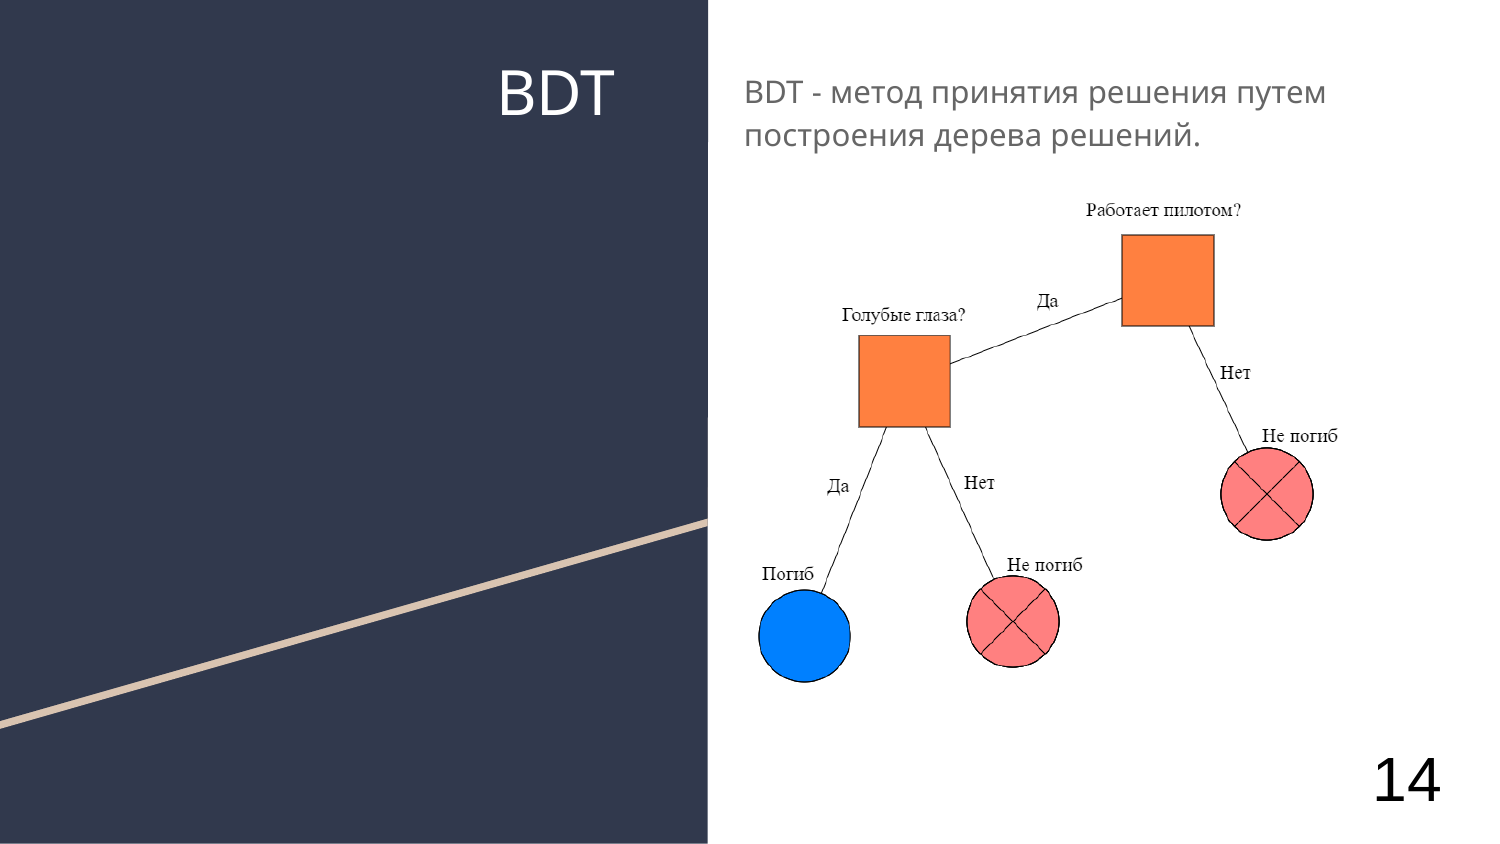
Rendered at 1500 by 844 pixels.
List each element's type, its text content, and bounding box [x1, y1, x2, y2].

title BDT [481, 38, 1090, 450]
picture [738, 193, 1472, 743]
list BDT - метод принятия решения путем построения дерева решений. [729, 51, 1413, 724]
title 14 [1357, 723, 1500, 844]
